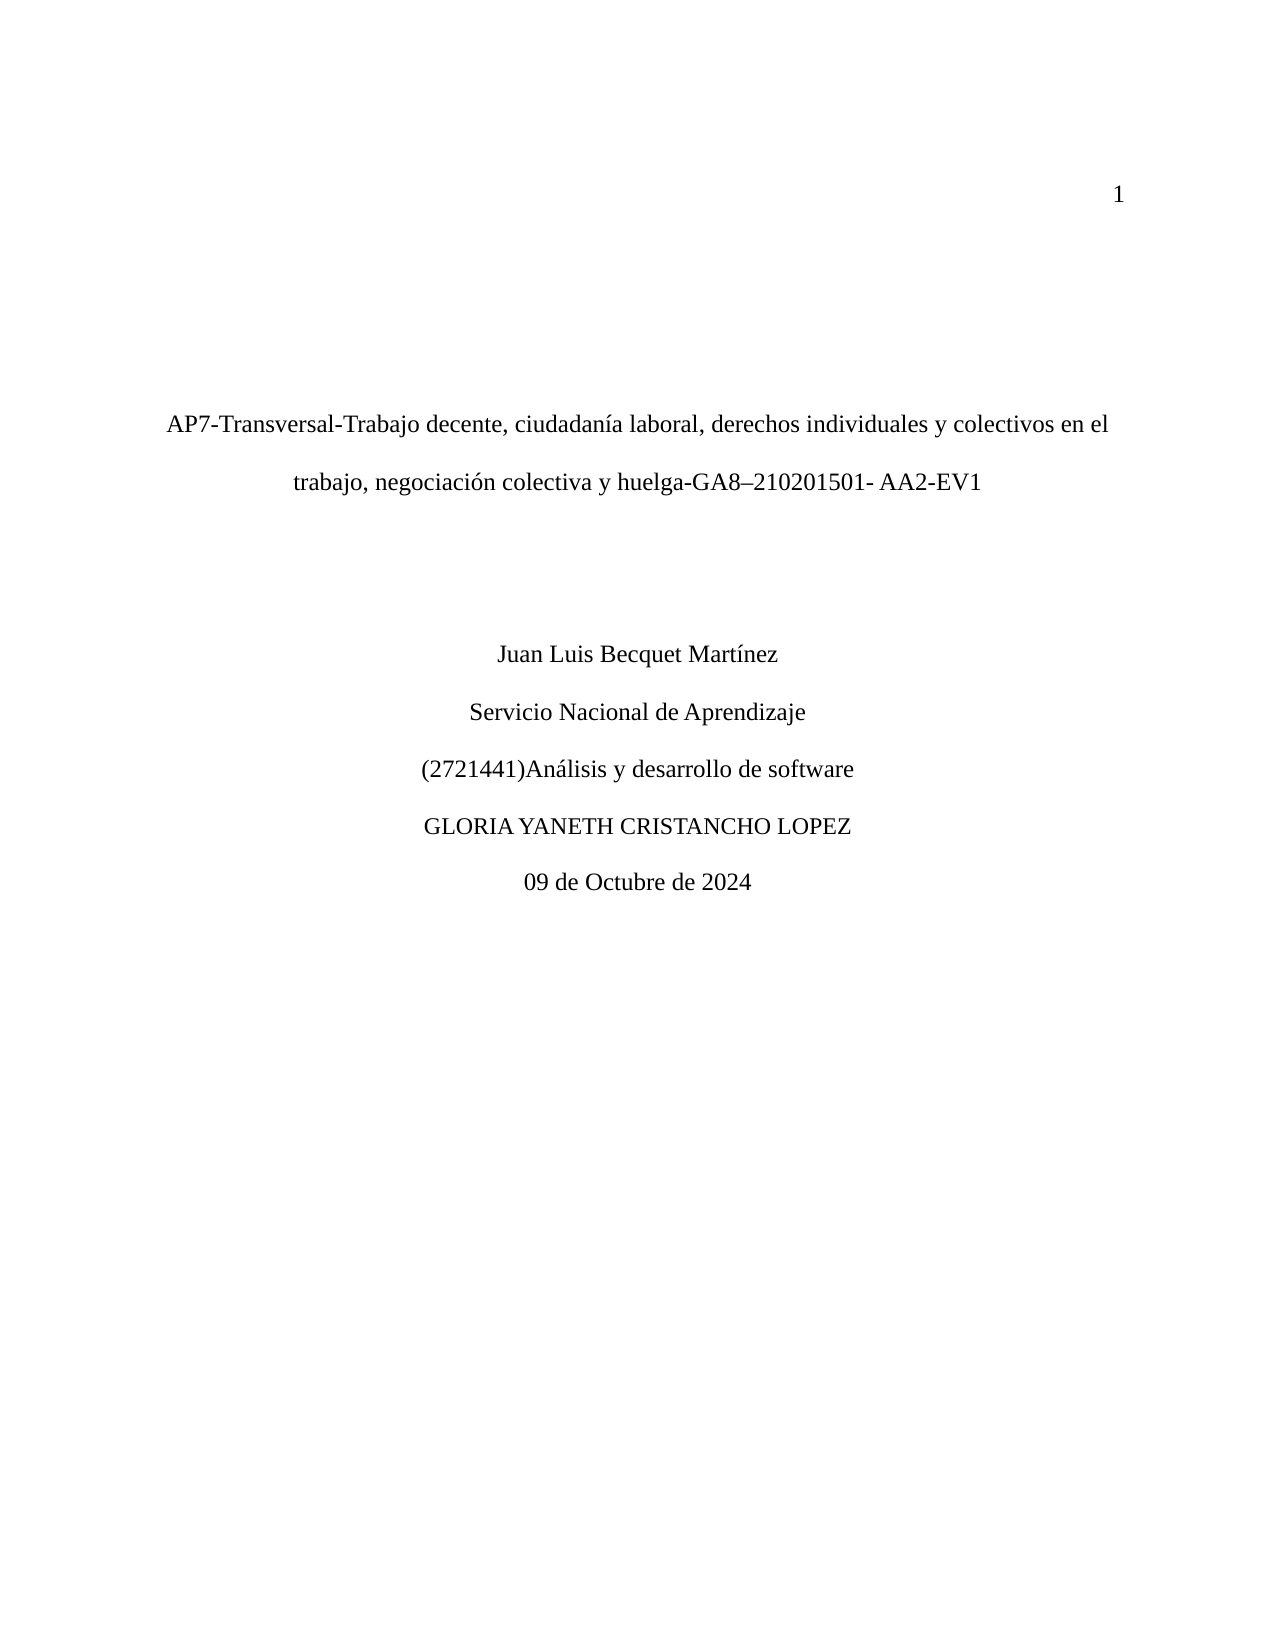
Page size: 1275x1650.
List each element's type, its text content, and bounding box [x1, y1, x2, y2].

text GLORIA YANETH CRISTANCHO LOPEZ [150, 812, 1125, 839]
text Juan Luis Becquet Martínez [150, 639, 1125, 668]
text AP7-Transversal-Trabajo decente, ciudadanía laboral, derechos individuales y colectivos en el trabajo, negociación colectiva y huelga-GA8–210201501- AA2-EV1 [150, 409, 1125, 496]
text (2721441)Análisis y desarrollo de software [150, 754, 1125, 783]
text Servicio Nacional de Aprendizaje [150, 697, 1125, 726]
text 09 de Octubre de 2024 [150, 867, 1125, 896]
